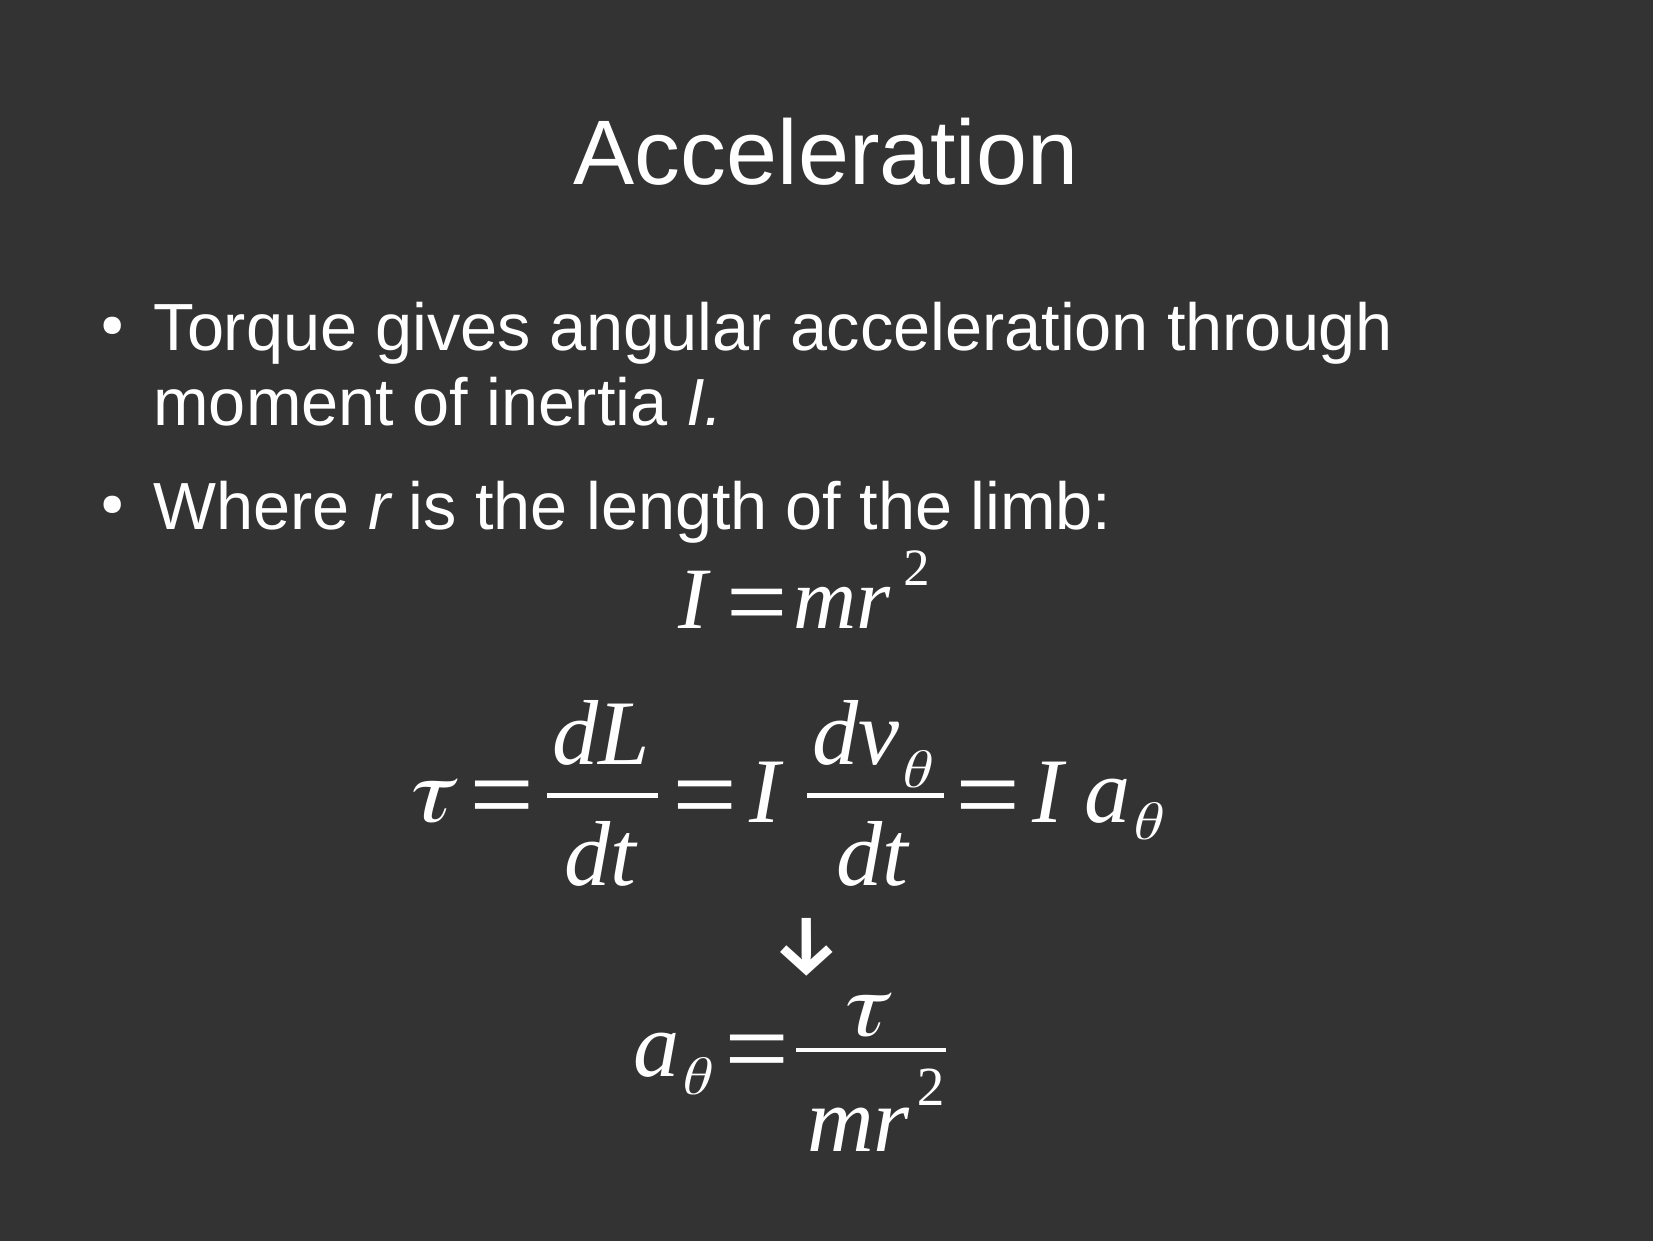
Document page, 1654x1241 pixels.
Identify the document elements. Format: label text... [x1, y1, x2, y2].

list Torque gives angular acceleration through moment of inertia I. Where r is the length of the limb: [82, 290, 1571, 1109]
title Acceleration [82, 49, 1571, 257]
chart [384, 683, 1192, 1174]
chart [650, 535, 948, 649]
chart [767, 468, 886, 528]
